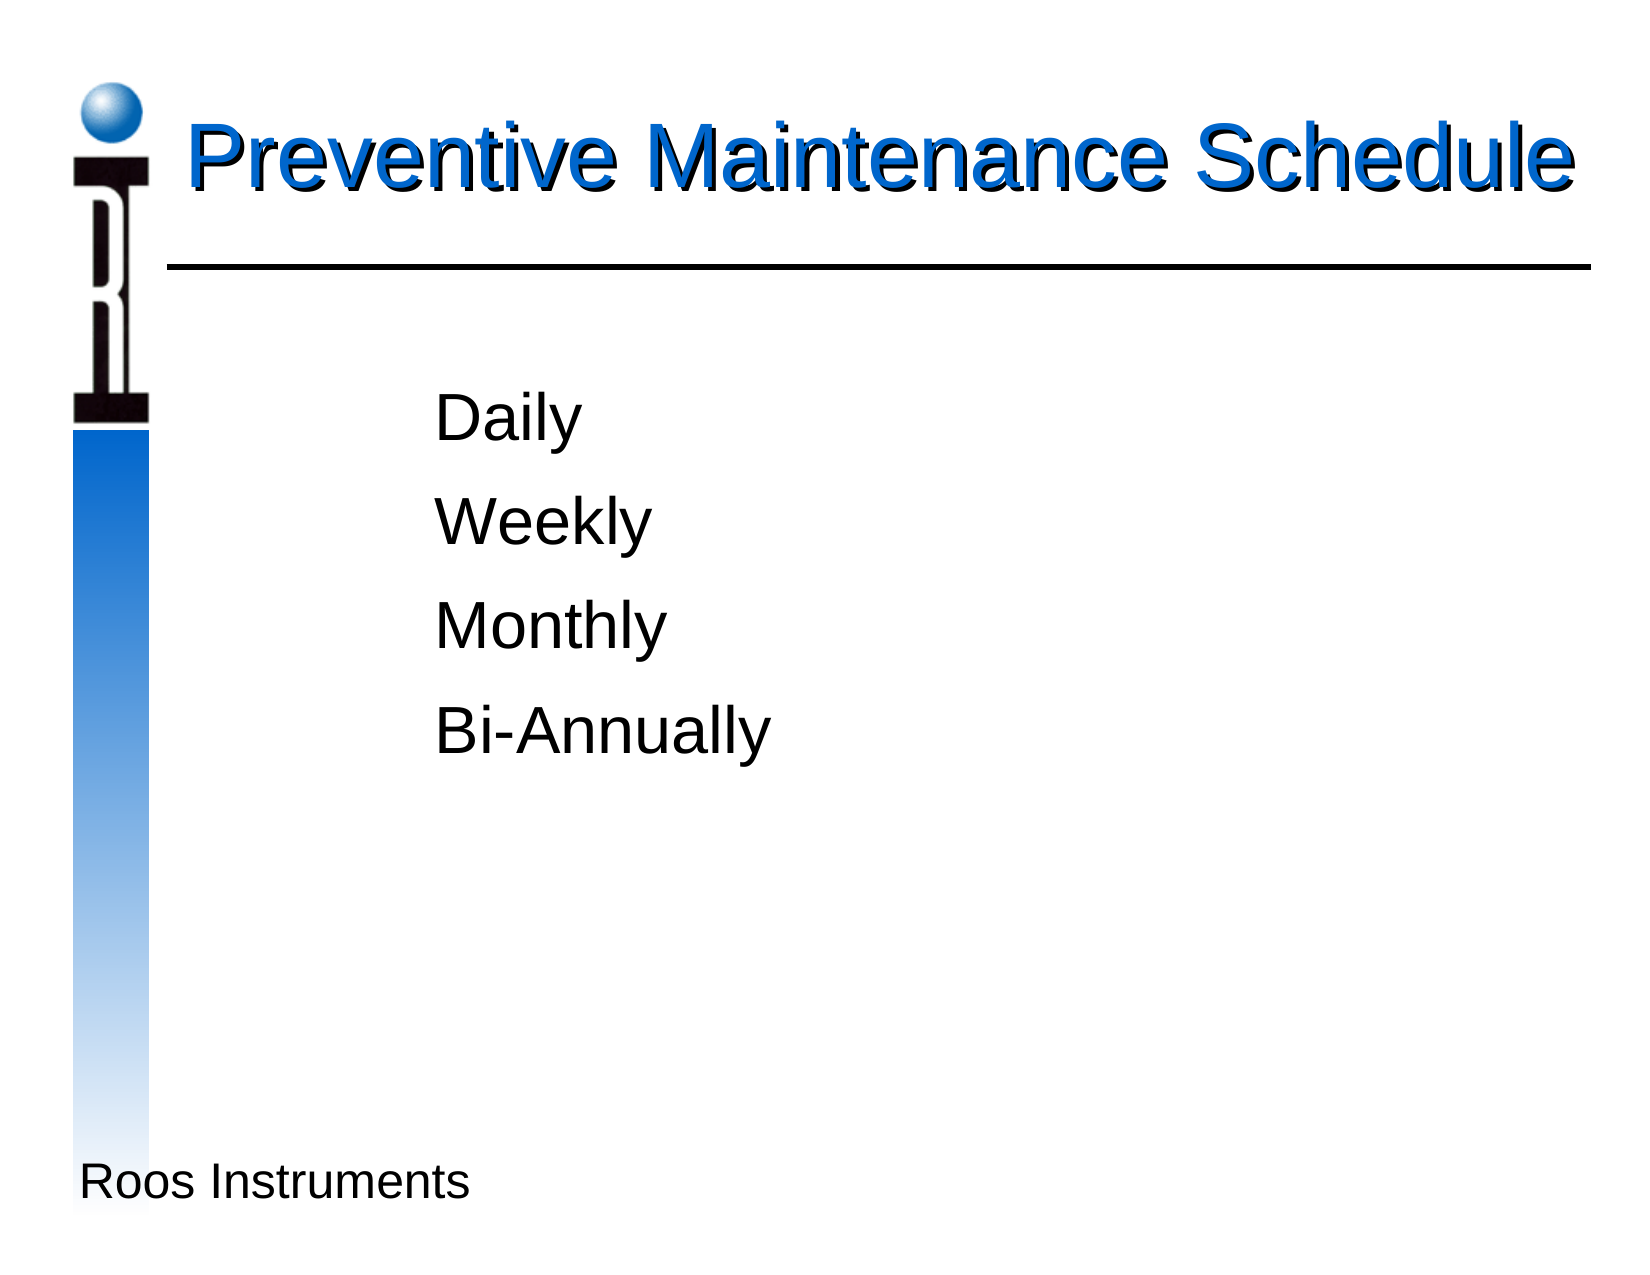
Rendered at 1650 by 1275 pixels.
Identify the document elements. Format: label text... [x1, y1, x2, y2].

list Daily Weekly Monthly Bi-Annually [416, 379, 1323, 1072]
title Preventive Maintenance Schedule [171, 65, 1591, 246]
picture [69, 78, 154, 430]
